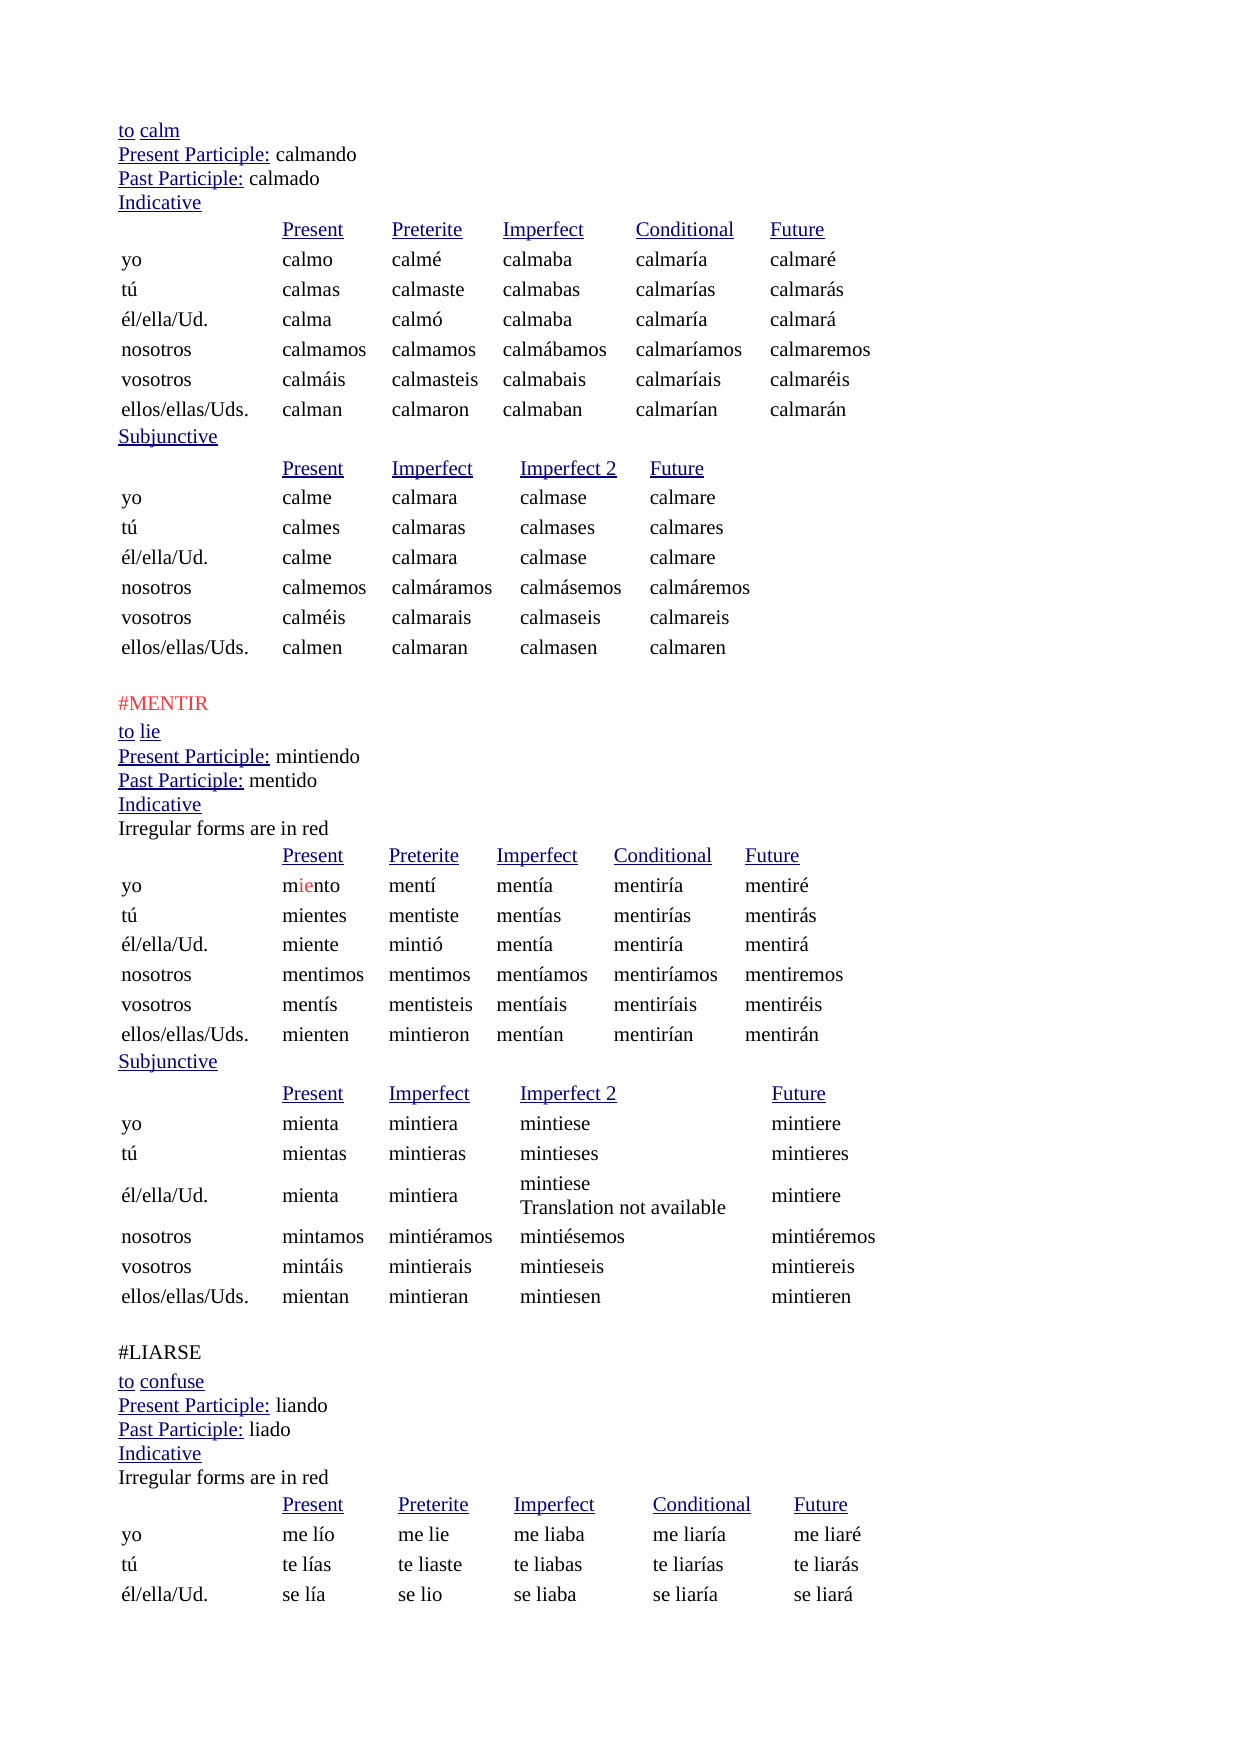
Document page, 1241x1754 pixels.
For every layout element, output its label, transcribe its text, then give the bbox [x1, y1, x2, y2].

table_cell calman [279, 394, 389, 424]
table_cell vosotros [118, 364, 279, 394]
table_cell mentíamos [494, 959, 611, 989]
table_cell calmara [389, 542, 517, 572]
text Present Participle: calmando [118, 142, 1122, 166]
table_header Conditional [650, 1489, 791, 1519]
table_cell mintiere [769, 1108, 904, 1138]
table_cell mintiera [386, 1108, 517, 1138]
text Indicative [118, 190, 1122, 214]
table_cell mentíais [494, 989, 611, 1019]
table_cell él/ella/Ud. [118, 1579, 279, 1609]
table_cell calmas [279, 274, 389, 304]
table_header Conditional [633, 214, 767, 244]
table_cell miento [279, 870, 386, 899]
table_cell mintáis [279, 1251, 386, 1281]
table_cell calmaríais [633, 364, 767, 394]
table_cell mintiéremos [769, 1222, 904, 1251]
table_cell mientan [279, 1281, 386, 1311]
table_cell mentimos [386, 959, 493, 989]
table_cell calmarais [389, 602, 517, 632]
table_header [118, 214, 279, 244]
table_cell calmaron [389, 394, 500, 424]
table_cell mintiera [386, 1168, 517, 1222]
table_cell calmara [389, 483, 517, 512]
table_cell mentimos [279, 959, 386, 989]
table_cell mintiesen [517, 1281, 768, 1311]
table_header Imperfect [500, 214, 633, 244]
table_cell mintiese Translation not available [517, 1168, 768, 1222]
table_cell calmábamos [500, 334, 633, 364]
table_cell él/ella/Ud. [118, 304, 279, 334]
table_cell se lio [395, 1579, 511, 1609]
table_cell mintiere [769, 1168, 904, 1222]
table_cell mientas [279, 1138, 386, 1168]
text #LIARSE [118, 1340, 1122, 1364]
text Past Participle: liado [118, 1417, 1122, 1441]
table_cell mintamos [279, 1222, 386, 1251]
text Indicative [118, 792, 1122, 816]
table_cell mienta [279, 1168, 386, 1222]
table_cell calmaba [500, 304, 633, 334]
table_cell mintieran [386, 1281, 517, 1311]
table_cell mienten [279, 1019, 386, 1049]
table_cell te liaste [395, 1549, 511, 1579]
table_cell calmaba [500, 244, 633, 274]
table_cell calme [279, 483, 389, 512]
table_cell se lía [279, 1579, 395, 1609]
table_cell mentirás [742, 900, 872, 929]
table_header Imperfect 2 [517, 453, 647, 482]
table_cell mentí [386, 870, 493, 899]
table_header Future [767, 214, 900, 244]
table_cell mentirías [611, 900, 742, 929]
text Indicative [118, 1441, 1122, 1465]
table_cell calmasen [517, 632, 647, 662]
text to lie [118, 719, 1122, 743]
table_cell calmaran [389, 632, 517, 662]
table_header Preterite [389, 214, 500, 244]
table_header Future [769, 1078, 904, 1108]
table_header Present [279, 1489, 395, 1519]
table_header Imperfect [494, 840, 611, 870]
text Past Participle: mentido [118, 768, 1122, 792]
text Subjunctive [118, 424, 1122, 448]
table_cell calme [279, 542, 389, 572]
table_header Preterite [395, 1489, 511, 1519]
table_cell mentía [494, 870, 611, 899]
table_cell te lías [279, 1549, 395, 1579]
table_cell calmarán [767, 394, 900, 424]
text Present Participle: mintiendo [118, 743, 1122, 768]
table_cell mintieras [386, 1138, 517, 1168]
table_cell yo [118, 1519, 279, 1549]
table_header Imperfect [386, 1078, 517, 1108]
table_cell calmará [767, 304, 900, 334]
table_cell calmaremos [767, 334, 900, 364]
table_cell calmaréis [767, 364, 900, 394]
table_cell se liará [791, 1579, 930, 1609]
table_cell calmarás [767, 274, 900, 304]
table_cell mentiría [611, 870, 742, 899]
table_header Present [279, 1078, 386, 1108]
table_cell me lío [279, 1519, 395, 1549]
table_header Present [279, 453, 389, 482]
table_cell él/ella/Ud. [118, 1168, 279, 1222]
table_cell mintieren [769, 1281, 904, 1311]
table_cell me liaría [650, 1519, 791, 1549]
table_header Present [279, 214, 389, 244]
table_cell calmamos [279, 334, 389, 364]
text to calm [118, 118, 1122, 142]
table_cell mintiésemos [517, 1222, 768, 1251]
text #MENTIR [118, 691, 1122, 715]
table_header [118, 453, 279, 482]
table_header Imperfect 2 [517, 1078, 768, 1108]
text Present Participle: liando [118, 1393, 1122, 1417]
table_header Preterite [386, 840, 493, 870]
table_cell se liaba [511, 1579, 650, 1609]
table_cell calmasteis [389, 364, 500, 394]
table_cell calmo [279, 244, 389, 274]
table_cell calmó [389, 304, 500, 334]
table_cell me liaba [511, 1519, 650, 1549]
table_cell mintiese [517, 1108, 768, 1138]
table_cell mentiría [611, 930, 742, 959]
table_cell mienta [279, 1108, 386, 1138]
table_cell mentían [494, 1019, 611, 1049]
table_cell yo [118, 1108, 279, 1138]
table_cell calmaban [500, 394, 633, 424]
table_cell calmabas [500, 274, 633, 304]
table_header [118, 840, 279, 870]
table_cell calmaras [389, 512, 517, 542]
table_cell nosotros [118, 572, 279, 602]
table_cell calmases [517, 512, 647, 542]
table_cell mintieres [769, 1138, 904, 1168]
table_cell calmaste [389, 274, 500, 304]
table_cell tú [118, 274, 279, 304]
table_cell mentiré [742, 870, 872, 899]
table_cell calmare [647, 483, 779, 512]
text Past Participle: calmado [118, 166, 1122, 190]
table_cell calmabais [500, 364, 633, 394]
table_cell mintieron [386, 1019, 493, 1049]
table_cell calmaríamos [633, 334, 767, 364]
table_cell tú [118, 512, 279, 542]
table_cell mentía [494, 930, 611, 959]
table_cell ellos/ellas/Uds. [118, 1019, 279, 1049]
table_cell calmamos [389, 334, 500, 364]
table_cell tú [118, 1138, 279, 1168]
table_cell te liarás [791, 1549, 930, 1579]
table_cell se liaría [650, 1579, 791, 1609]
table_cell mentiste [386, 900, 493, 929]
table_cell calmáramos [389, 572, 517, 602]
table_cell calmareis [647, 602, 779, 632]
table_cell nosotros [118, 959, 279, 989]
table_cell mintieseis [517, 1251, 768, 1281]
table_cell calmase [517, 483, 647, 512]
table_cell calmare [647, 542, 779, 572]
table_cell mintió [386, 930, 493, 959]
table_cell mentisteis [386, 989, 493, 1019]
table_cell mentirá [742, 930, 872, 959]
table_header Future [647, 453, 779, 482]
text to confuse [118, 1369, 1122, 1393]
table_header [118, 1078, 279, 1108]
table_cell te liarías [650, 1549, 791, 1579]
table_cell calmarían [633, 394, 767, 424]
table_cell calmaría [633, 244, 767, 274]
table_cell calmáremos [647, 572, 779, 602]
table_header Imperfect [389, 453, 517, 482]
table_cell ellos/ellas/Uds. [118, 394, 279, 424]
table_cell mentiréis [742, 989, 872, 1019]
table_cell me lie [395, 1519, 511, 1549]
table_cell mentiríais [611, 989, 742, 1019]
table_cell calmaren [647, 632, 779, 662]
table_cell ellos/ellas/Uds. [118, 632, 279, 662]
table_cell calmemos [279, 572, 389, 602]
table_cell calméis [279, 602, 389, 632]
table_cell mientes [279, 900, 386, 929]
table_cell yo [118, 870, 279, 899]
table_header Future [742, 840, 872, 870]
table_cell calmen [279, 632, 389, 662]
table_cell tú [118, 900, 279, 929]
table_cell mintierais [386, 1251, 517, 1281]
table_cell mentiremos [742, 959, 872, 989]
table_cell yo [118, 244, 279, 274]
table_cell calmares [647, 512, 779, 542]
table_header Present [279, 840, 386, 870]
text Irregular forms are in red [118, 816, 1122, 840]
text Subjunctive [118, 1049, 1122, 1073]
table_cell mintiereis [769, 1251, 904, 1281]
table_cell calmé [389, 244, 500, 274]
table_cell tú [118, 1549, 279, 1579]
table_cell ellos/ellas/Uds. [118, 1281, 279, 1311]
table_cell mintiéramos [386, 1222, 517, 1251]
table_cell él/ella/Ud. [118, 542, 279, 572]
table_cell nosotros [118, 1222, 279, 1251]
table_cell calmaré [767, 244, 900, 274]
table_cell calmes [279, 512, 389, 542]
table_cell mintieses [517, 1138, 768, 1168]
table_cell calmaría [633, 304, 767, 334]
table_header Conditional [611, 840, 742, 870]
table_cell mentís [279, 989, 386, 1019]
table_cell te liabas [511, 1549, 650, 1579]
table_cell vosotros [118, 1251, 279, 1281]
table_cell vosotros [118, 602, 279, 632]
table_cell calmáis [279, 364, 389, 394]
table_cell mentiríamos [611, 959, 742, 989]
table_header Future [791, 1489, 930, 1519]
table_cell vosotros [118, 989, 279, 1019]
table_cell yo [118, 483, 279, 512]
table_cell mentirán [742, 1019, 872, 1049]
table_header Imperfect [511, 1489, 650, 1519]
text Irregular forms are in red [118, 1465, 1122, 1489]
table_cell miente [279, 930, 386, 959]
table_cell calmarías [633, 274, 767, 304]
table_header [118, 1489, 279, 1519]
table_cell calmase [517, 542, 647, 572]
table_cell calma [279, 304, 389, 334]
table_cell nosotros [118, 334, 279, 364]
table_cell mentirían [611, 1019, 742, 1049]
table_cell calmásemos [517, 572, 647, 602]
table_cell él/ella/Ud. [118, 930, 279, 959]
table_cell calmaseis [517, 602, 647, 632]
table_cell me liaré [791, 1519, 930, 1549]
table_cell mentías [494, 900, 611, 929]
